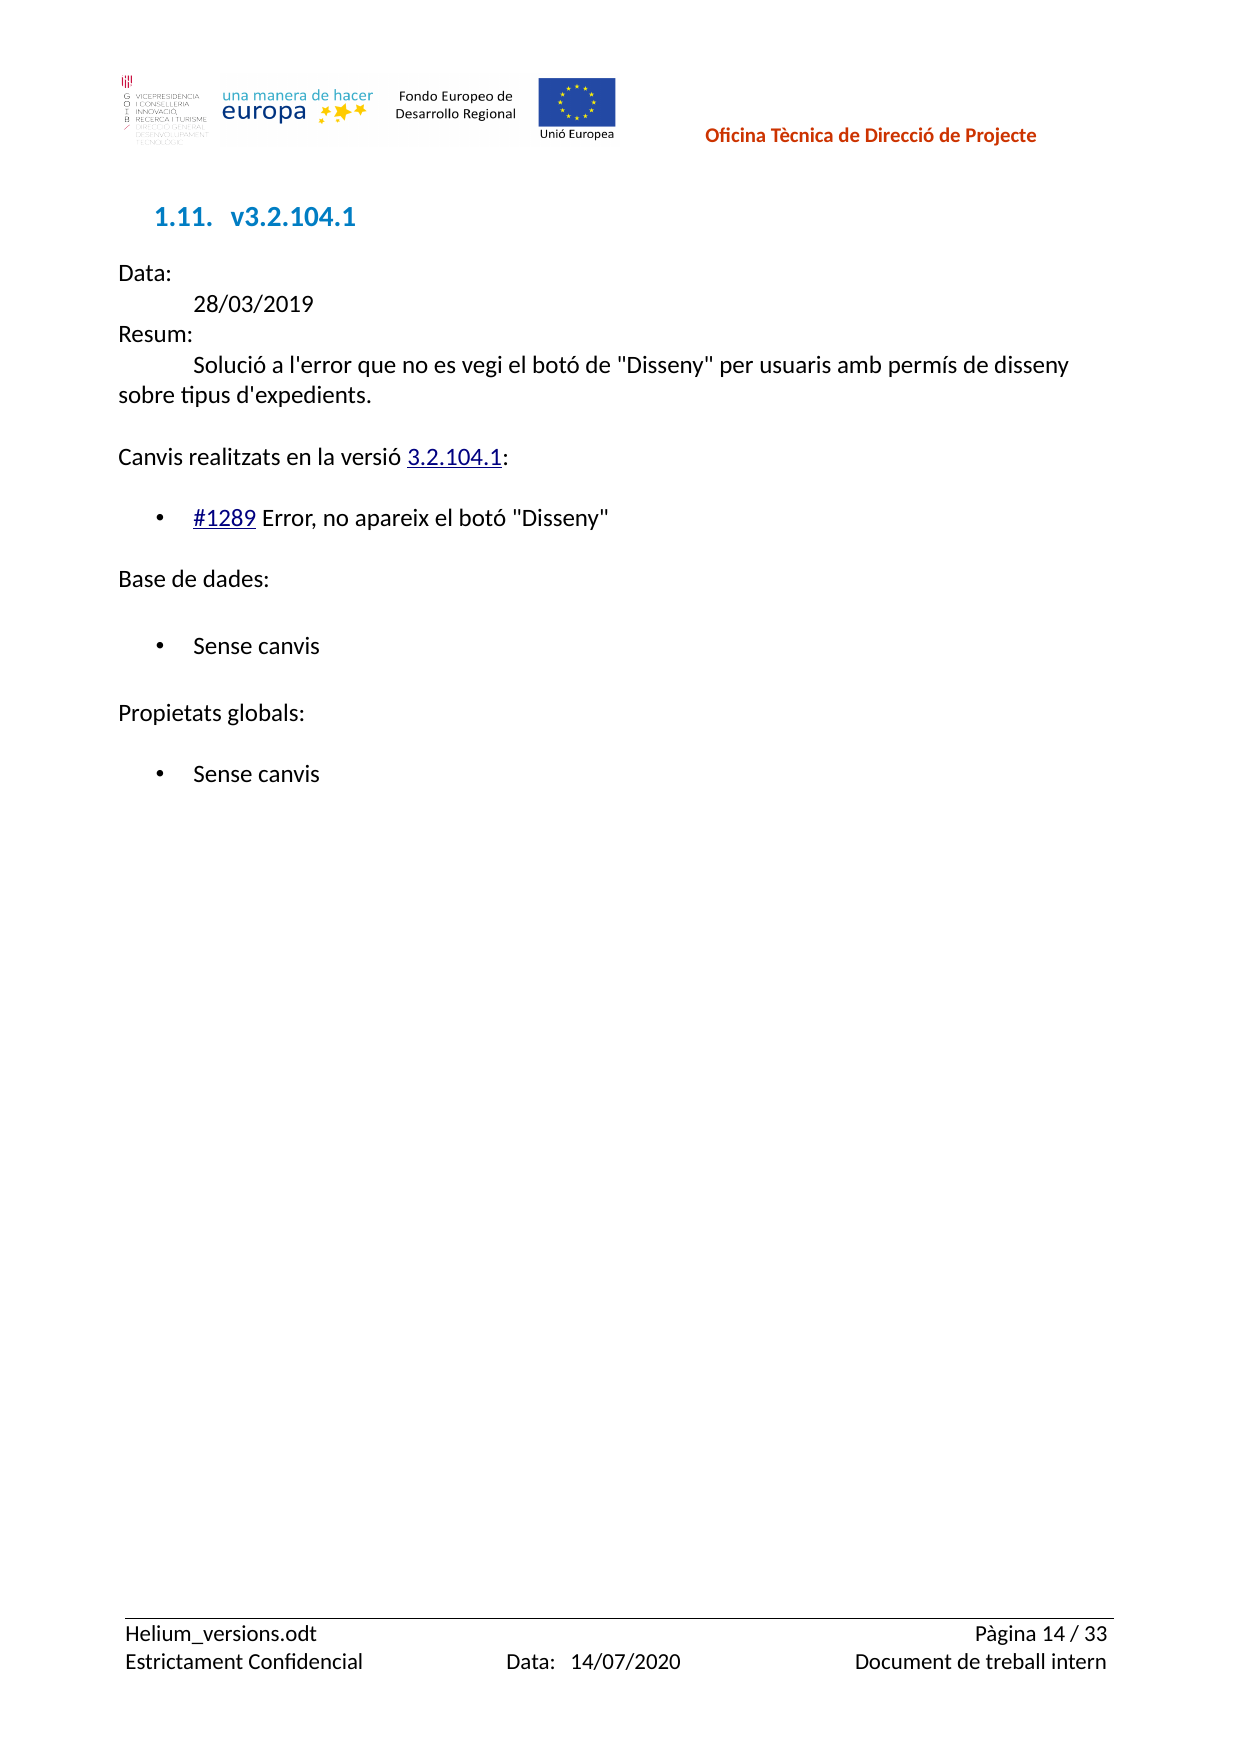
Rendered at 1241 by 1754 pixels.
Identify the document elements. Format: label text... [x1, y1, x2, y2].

picture [219, 73, 621, 147]
list Sense canvis [156, 758, 1122, 788]
text Resum: [118, 319, 1122, 349]
text Propietats globals: [118, 697, 1122, 727]
text 28/03/2019 [118, 288, 1122, 319]
list #1289 Error, no apareix el botó "Disseny" [156, 502, 1122, 532]
text Canvis realitzats en la versió 3.2.104.1: [118, 441, 1122, 471]
text Base de dades: [118, 563, 1122, 593]
text Data: [118, 258, 1122, 288]
subtitle v3.2.104.1 [153, 198, 1122, 234]
text Solució a l'error que no es vegi el botó de "Disseny" per usuaris amb permís de disseny sobre tipus d'expedients. [118, 349, 1122, 410]
list Sense canvis [156, 630, 1122, 660]
picture [118, 73, 213, 147]
